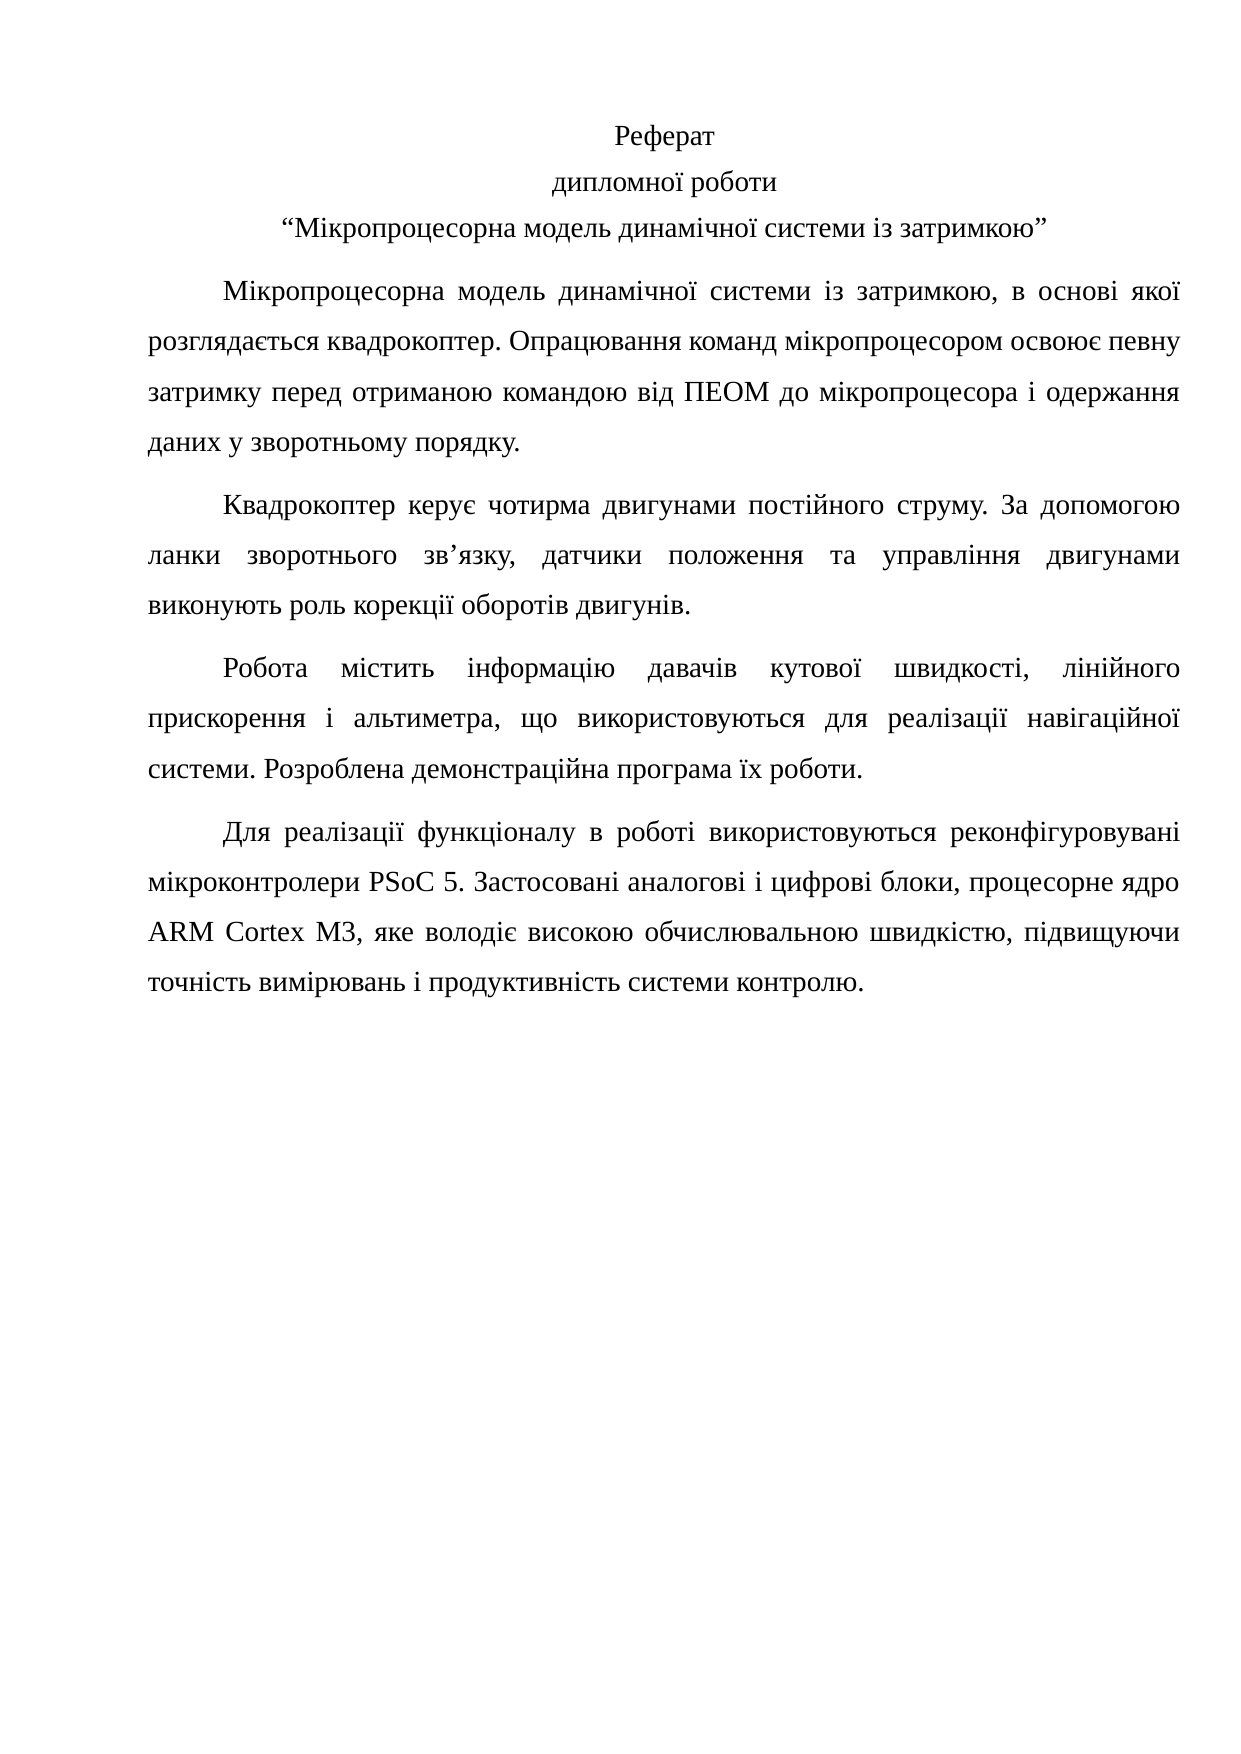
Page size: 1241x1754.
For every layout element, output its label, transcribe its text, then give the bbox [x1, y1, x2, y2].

text дипломної роботи [148, 164, 1181, 198]
text Для реалізації функціоналу в роботі використовуються реконфігуровувані мікроконтролери PSoC 5. Застосовані аналогові і цифрові блоки, процесорне ядро ARM Cortex M3, яке володіє високою обчислювальною швидкістю, підвищуючи точність вимірювань і продуктивність системи контролю. [148, 814, 1181, 998]
text Робота містить інформацію давачів кутової швидкості, лінійного прискорення і альтиметра, що використовуються для реалізації навігаційної системи. Розроблена демонстраційна програма їх роботи. [148, 650, 1181, 784]
text Мікропроцесорна модель динамічної системи із затримкою, в основі якої розглядається квадрокоптер. Опрацювання команд мікропроцесором освоює певну затримку перед отриманою командою від ПЕОМ до мікропроцесора і одержання даних у зворотньому порядку. [148, 273, 1181, 457]
text Реферат [148, 118, 1181, 152]
text Квадрокоптер керує чотирма двигунами постійного струму. За допомогою ланки зворотнього зв’язку, датчики положення та управління двигунами виконують роль корекції оборотів двигунів. [148, 487, 1181, 621]
text “Мікропроцесорна модель динамічної системи із затримкою” [148, 210, 1181, 244]
